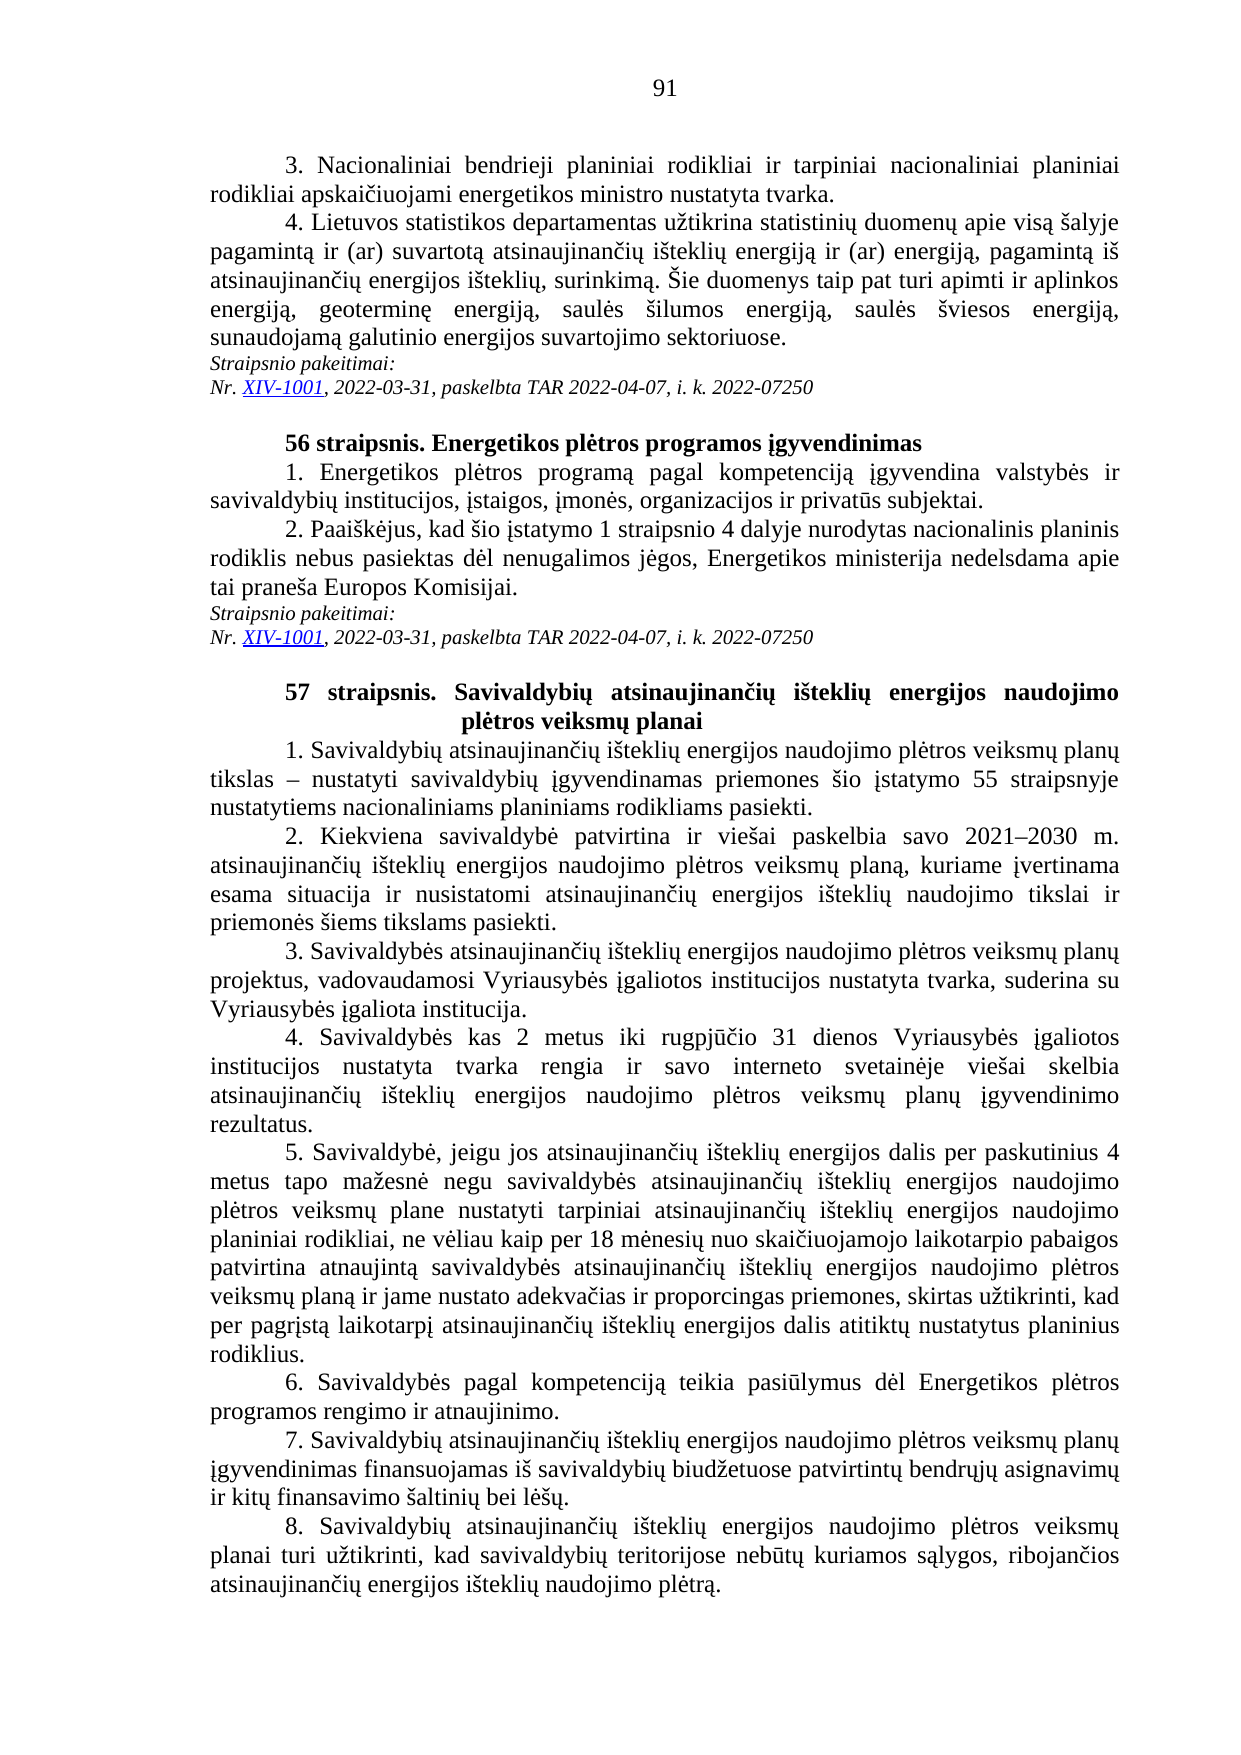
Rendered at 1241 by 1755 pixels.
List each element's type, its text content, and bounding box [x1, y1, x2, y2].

text Straipsnio pakeitimai: [210, 601, 1120, 625]
text 4. Lietuvos statistikos departamentas užtikrina statistinių duomenų apie visą šalyje pagamintą ir (ar) suvartotą atsinaujinančių išteklių energiją ir (ar) energiją, pagamintą iš atsinaujinančių energijos išteklių, surinkimą. Šie duomenys taip pat turi apimti ir aplinkos energiją, geoterminę energiją, saulės šilumos energiją, saulės šviesos energiją, sunaudojamą galutinio energijos suvartojimo sektoriuose. [210, 207, 1120, 351]
text 57 straipsnis. Savivaldybių atsinaujinančių išteklių energijos naudojimo plėtros veiksmų planai [285, 677, 1120, 735]
text 4. Savivaldybės kas 2 metus iki rugpjūčio 31 dienos Vyriausybės įgaliotos institucijos nustatyta tvarka rengia ir savo interneto svetainėje viešai skelbia atsinaujinančių išteklių energijos naudojimo plėtros veiksmų planų įgyvendinimo rezultatus. [210, 1022, 1120, 1137]
text 1. Energetikos plėtros programą pagal kompetenciją įgyvendina valstybės ir savivaldybių institucijos, įstaigos, įmonės, organizacijos ir privatūs subjektai. [210, 457, 1120, 514]
text 3. Nacionaliniai bendrieji planiniai rodikliai ir tarpiniai nacionaliniai planiniai rodikliai apskaičiuojami energetikos ministro nustatyta tvarka. [210, 150, 1120, 207]
text 7. Savivaldybių atsinaujinančių išteklių energijos naudojimo plėtros veiksmų planų įgyvendinimas finansuojamas iš savivaldybių biudžetuose patvirtintų bendrųjų asignavimų ir kitų finansavimo šaltinių bei lėšų. [210, 1425, 1120, 1511]
text Straipsnio pakeitimai: [210, 351, 1120, 375]
text 2. Paaiškėjus, kad šio įstatymo 1 straipsnio 4 dalyje nurodytas nacionalinis planinis rodiklis nebus pasiektas dėl nenugalimos jėgos, Energetikos ministerija nedelsdama apie tai praneša Europos Komisijai. [210, 514, 1120, 601]
text 56 straipsnis. Energetikos plėtros programos įgyvendinimas [210, 428, 1120, 457]
text 6. Savivaldybės pagal kompetenciją teikia pasiūlymus dėl Energetikos plėtros programos rengimo ir atnaujinimo. [210, 1367, 1120, 1425]
text 8. Savivaldybių atsinaujinančių išteklių energijos naudojimo plėtros veiksmų planai turi užtikrinti, kad savivaldybių teritorijose nebūtų kuriamos sąlygos, ribojančios atsinaujinančių energijos išteklių naudojimo plėtrą. [210, 1511, 1120, 1597]
text Nr. XIV-1001, 2022-03-31, paskelbta TAR 2022-04-07, i. k. 2022-07250 [210, 625, 1120, 649]
text 1. Savivaldybių atsinaujinančių išteklių energijos naudojimo plėtros veiksmų planų tikslas – nustatyti savivaldybių įgyvendinamas priemones šio įstatymo 55 straipsnyje nustatytiems nacionaliniams planiniams rodikliams pasiekti. [210, 735, 1120, 821]
text Nr. XIV-1001, 2022-03-31, paskelbta TAR 2022-04-07, i. k. 2022-07250 [210, 375, 1120, 399]
text 2. Kiekviena savivaldybė patvirtina ir viešai paskelbia savo 2021–2030 m. atsinaujinančių išteklių energijos naudojimo plėtros veiksmų planą, kuriame įvertinama esama situacija ir nusistatomi atsinaujinančių energijos išteklių naudojimo tikslai ir priemonės šiems tikslams pasiekti. [210, 821, 1120, 936]
text 5. Savivaldybė, jeigu jos atsinaujinančių išteklių energijos dalis per paskutinius 4 metus tapo mažesnė negu savivaldybės atsinaujinančių išteklių energijos naudojimo plėtros veiksmų plane nustatyti tarpiniai atsinaujinančių išteklių energijos naudojimo planiniai rodikliai, ne vėliau kaip per 18 mėnesių nuo skaičiuojamojo laikotarpio pabaigos patvirtina atnaujintą savivaldybės atsinaujinančių išteklių energijos naudojimo plėtros veiksmų planą ir jame nustato adekvačias ir proporcingas priemones, skirtas užtikrinti, kad per pagrįstą laikotarpį atsinaujinančių išteklių energijos dalis atitiktų nustatytus planinius rodiklius. [210, 1137, 1120, 1367]
text 3. Savivaldybės atsinaujinančių išteklių energijos naudojimo plėtros veiksmų planų projektus, vadovaudamosi Vyriausybės įgaliotos institucijos nustatyta tvarka, suderina su Vyriausybės įgaliota institucija. [210, 936, 1120, 1022]
